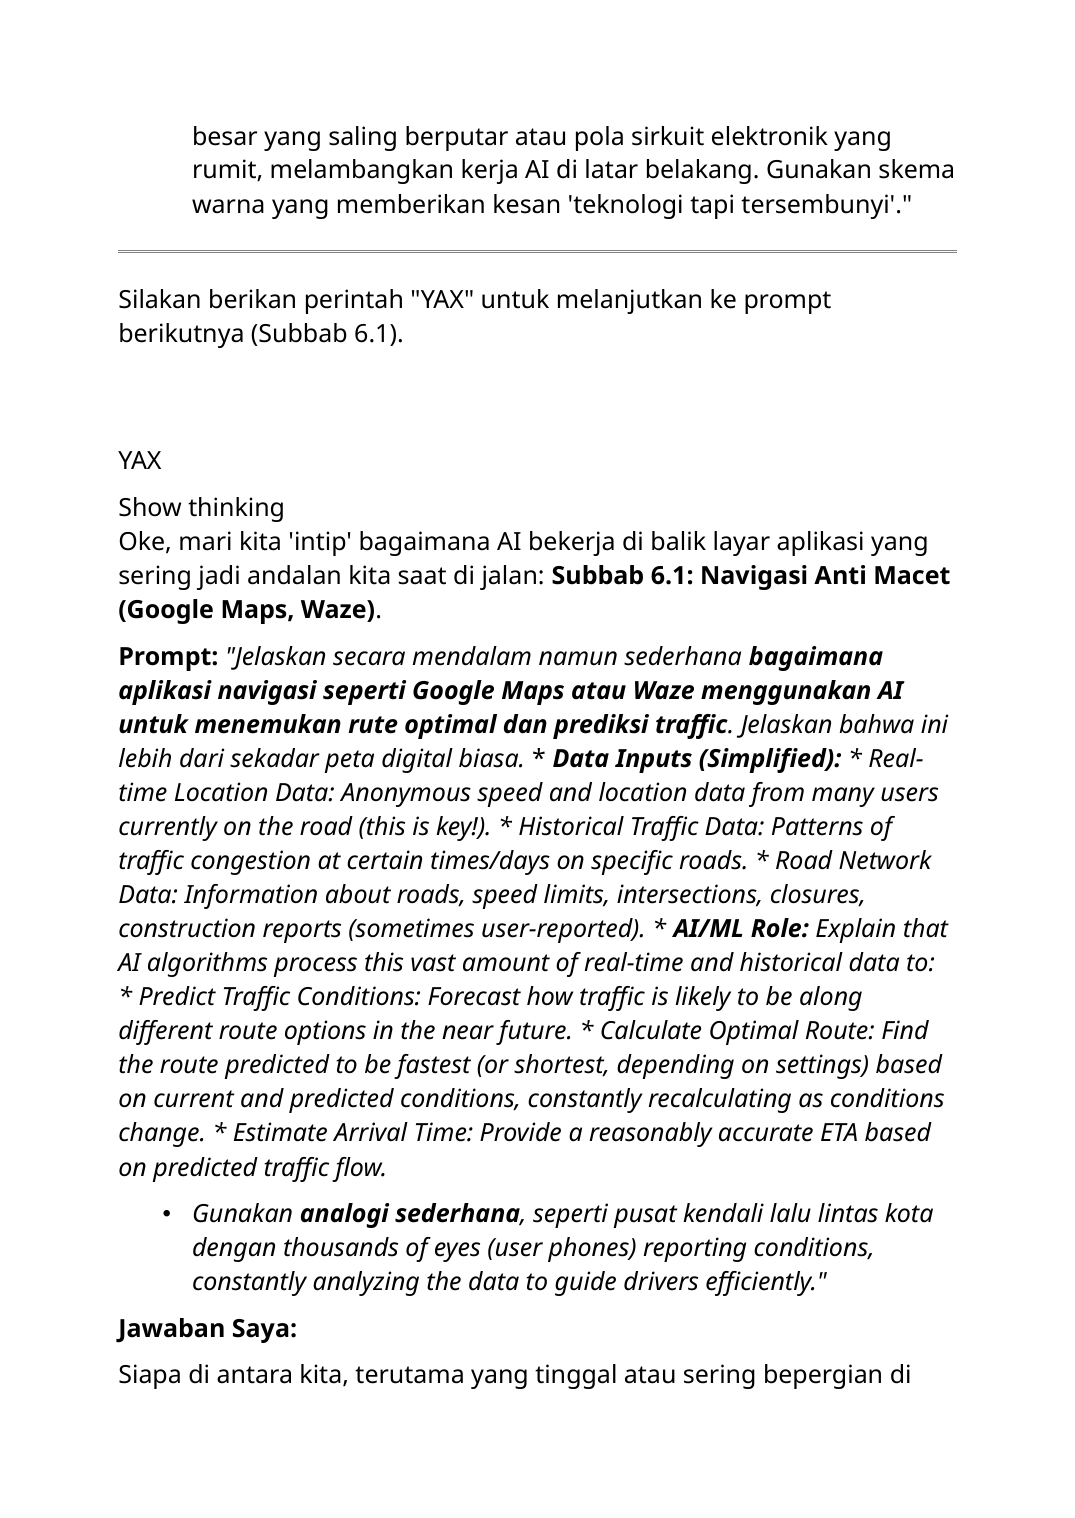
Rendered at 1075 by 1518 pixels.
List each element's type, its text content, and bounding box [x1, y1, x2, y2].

text Jawaban Saya: [118, 1310, 957, 1344]
list besar yang saling berputar atau pola sirkuit elektronik yang rumit, melambangkan kerja AI di latar belakang. Gunakan skema warna yang memberikan kesan 'teknologi tapi tersembunyi'." [162, 118, 957, 220]
text YAX [118, 443, 957, 477]
text Siapa di antara kita, terutama yang tinggal atau sering bepergian di [118, 1357, 957, 1391]
text Silakan berikan perintah "YAX" untuk melanjutkan ke prompt berikutnya (Subbab 6.1). [118, 282, 957, 350]
text Prompt: "Jelaskan secara mendalam namun sederhana bagaimana aplikasi navigasi seperti Google Maps atau Waze menggunakan AI untuk menemukan rute optimal dan prediksi traffic. Jelaskan bahwa ini lebih dari sekadar peta digital biasa. * Data Inputs (Simplified): * Real-time Location Data: Anonymous speed and location data from many users currently on the road (this is key!). * Historical Traffic Data: Patterns of traffic congestion at certain times/days on specific roads. * Road Network Data: Information about roads, speed limits, intersections, closures, construction reports (sometimes user-reported). * AI/ML Role: Explain that AI algorithms process this vast amount of real-time and historical data to: * Predict Traffic Conditions: Forecast how traffic is likely to be along different route options in the near future. * Calculate Optimal Route: Find the route predicted to be fastest (or shortest, depending on settings) based on current and predicted conditions, constantly recalculating as conditions change. * Estimate Arrival Time: Provide a reasonably accurate ETA based on predicted traffic flow. [118, 638, 957, 1183]
list Gunakan analogi sederhana, seperti pusat kendali lalu lintas kota dengan thousands of eyes (user phones) reporting conditions, constantly analyzing the data to guide drivers efficiently." [162, 1196, 957, 1298]
text Oke, mari kita 'intip' bagaimana AI bekerja di balik layar aplikasi yang sering jadi andalan kita saat di jalan: Subbab 6.1: Navigasi Anti Macet (Google Maps, Waze). [118, 523, 957, 626]
text Show thinking [118, 489, 957, 523]
